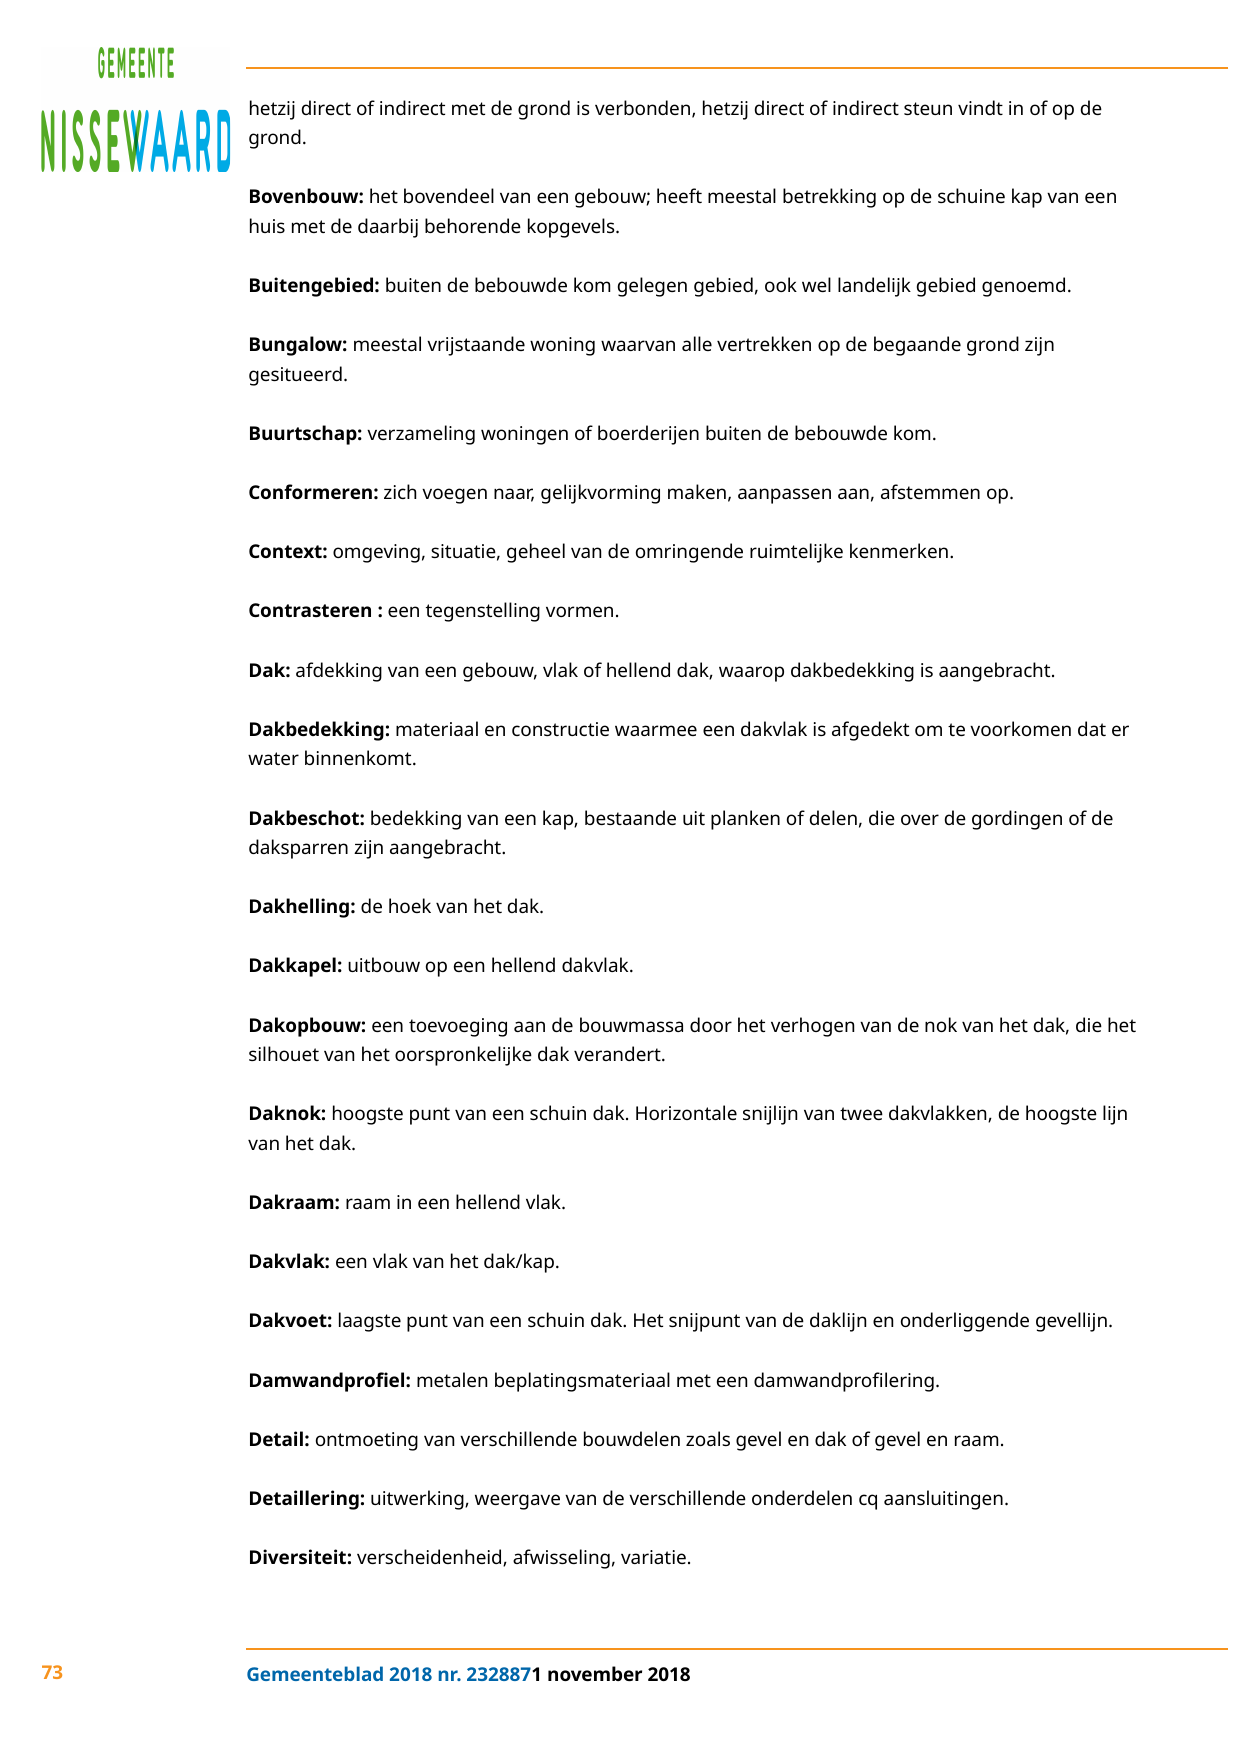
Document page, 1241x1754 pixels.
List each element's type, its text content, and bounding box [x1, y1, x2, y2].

text Diversiteit: verscheidenheid, afwisseling, variatie. [248, 1544, 1152, 1570]
text Dakopbouw: een toevoeging aan de bouwmassa door het verhogen van de nok van het dak, die het silhouet van het oorspronkelijke dak verandert. [248, 1012, 1152, 1067]
picture [201, 122, 206, 138]
text Dakvlak: een vlak van het dak/kap. [248, 1248, 1152, 1274]
text Detail: ontmoeting van verschillende bouwdelen zoals gevel en dak of gevel en raam. [248, 1426, 1152, 1452]
text Buurtschap: verzameling woningen of boerderijen buiten de bebouwde kom. [248, 420, 1152, 446]
text Daknok: hoogste punt van een schuin dak. Horizontale snijlijn van twee dakvlakken, de hoogste lijn van het dak. [248, 1101, 1152, 1156]
picture [222, 122, 227, 160]
text Dakbedekking: materiaal en constructie waarmee een dakvlak is afgedekt om te voorkomen dat er water binnenkomt. [248, 716, 1152, 771]
text Conformeren: zich voegen naar, gelijkvorming maken, aanpassen aan, afstemmen op. [248, 479, 1152, 505]
text Context: omgeving, situatie, geheel van de omringende ruimtelijke kenmerken. [248, 538, 1152, 564]
picture [200, 151, 206, 172]
picture [176, 157, 187, 172]
text hetzij direct of indirect met de grond is verbonden, hetzij direct of indirect steun vindt in of op de grond. [248, 95, 1152, 150]
text Dakkapel: uitbouw op een hellend dakvlak. [248, 953, 1152, 978]
text Dak: afdekking van een gebouw, vlak of hellend dak, waarop dakbedekking is aangebracht. [248, 657, 1152, 683]
text Bovenbouw: het bovendeel van een gebouw; heeft meestal betrekking op de schuine kap van een huis met de daarbij behorende kopgevels. [248, 183, 1152, 239]
text Detaillering: uitwerking, weergave van de verschillende onderdelen cq aansluitingen. [248, 1485, 1152, 1511]
picture [41, 47, 231, 172]
picture [154, 157, 165, 172]
text Dakvoet: laagste punt van een schuin dak. Het snijpunt van de daklijn en onderliggende gevellijn. [248, 1308, 1152, 1333]
text Buitengebied: buiten de bebouwde kom gelegen gebied, ook wel landelijk gebied genoemd. [248, 272, 1152, 298]
text Dakhelling: de hoek van het dak. [248, 893, 1152, 919]
text Dakbeschot: bedekking van een kap, bestaande uit planken of delen, die over de gordingen of de daksparren zijn aangebracht. [248, 805, 1152, 860]
text Damwandprofiel: metalen beplatingsmateriaal met een damwandprofilering. [248, 1367, 1152, 1393]
text Dakraam: raam in een hellend vlak. [248, 1189, 1152, 1215]
text Bungalow: meestal vrijstaande woning waarvan alle vertrekken op de begaande grond zijn gesitueerd. [248, 331, 1152, 387]
text Contrasteren : een tegenstelling vormen. [248, 598, 1152, 623]
